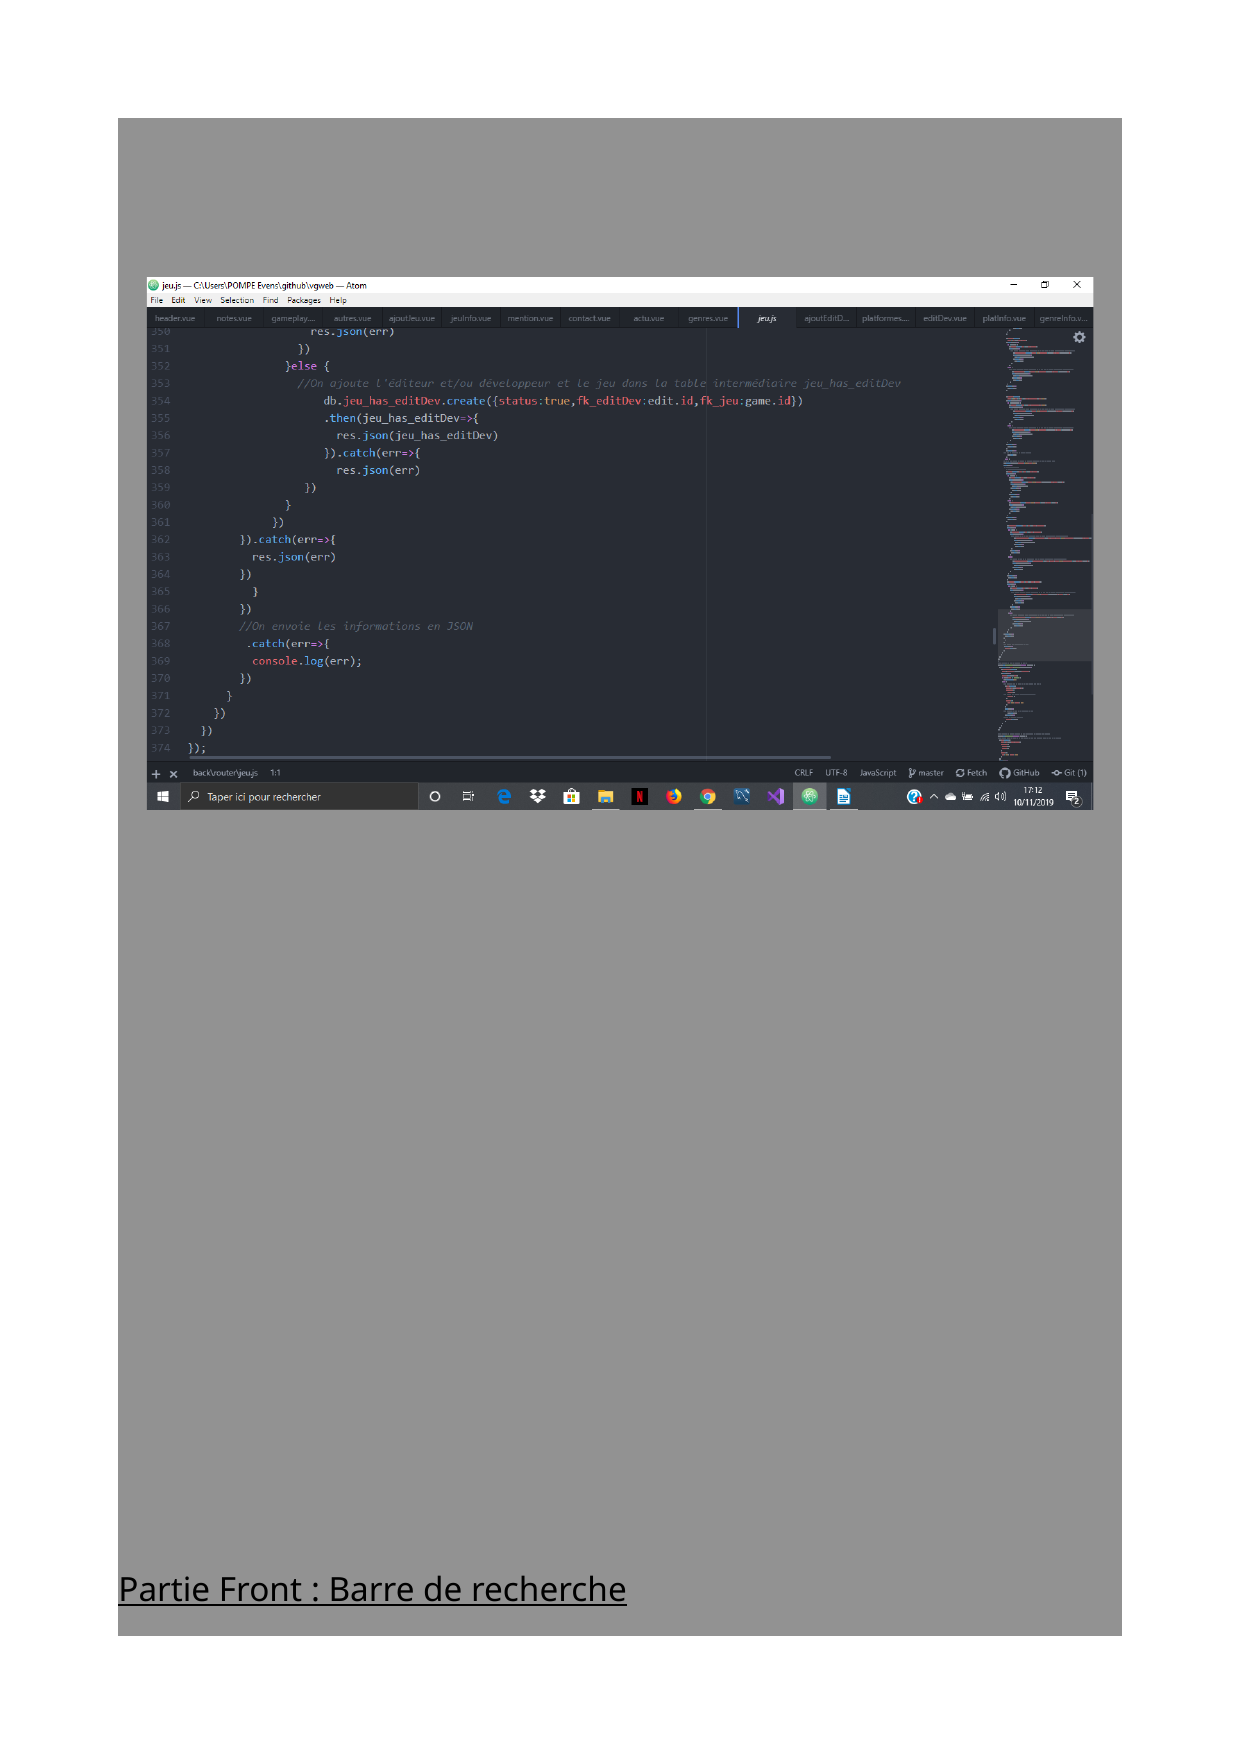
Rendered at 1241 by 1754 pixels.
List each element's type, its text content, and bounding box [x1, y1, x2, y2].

picture [146, 277, 1094, 810]
text Partie Front : Barre de recherche [118, 1566, 1122, 1611]
